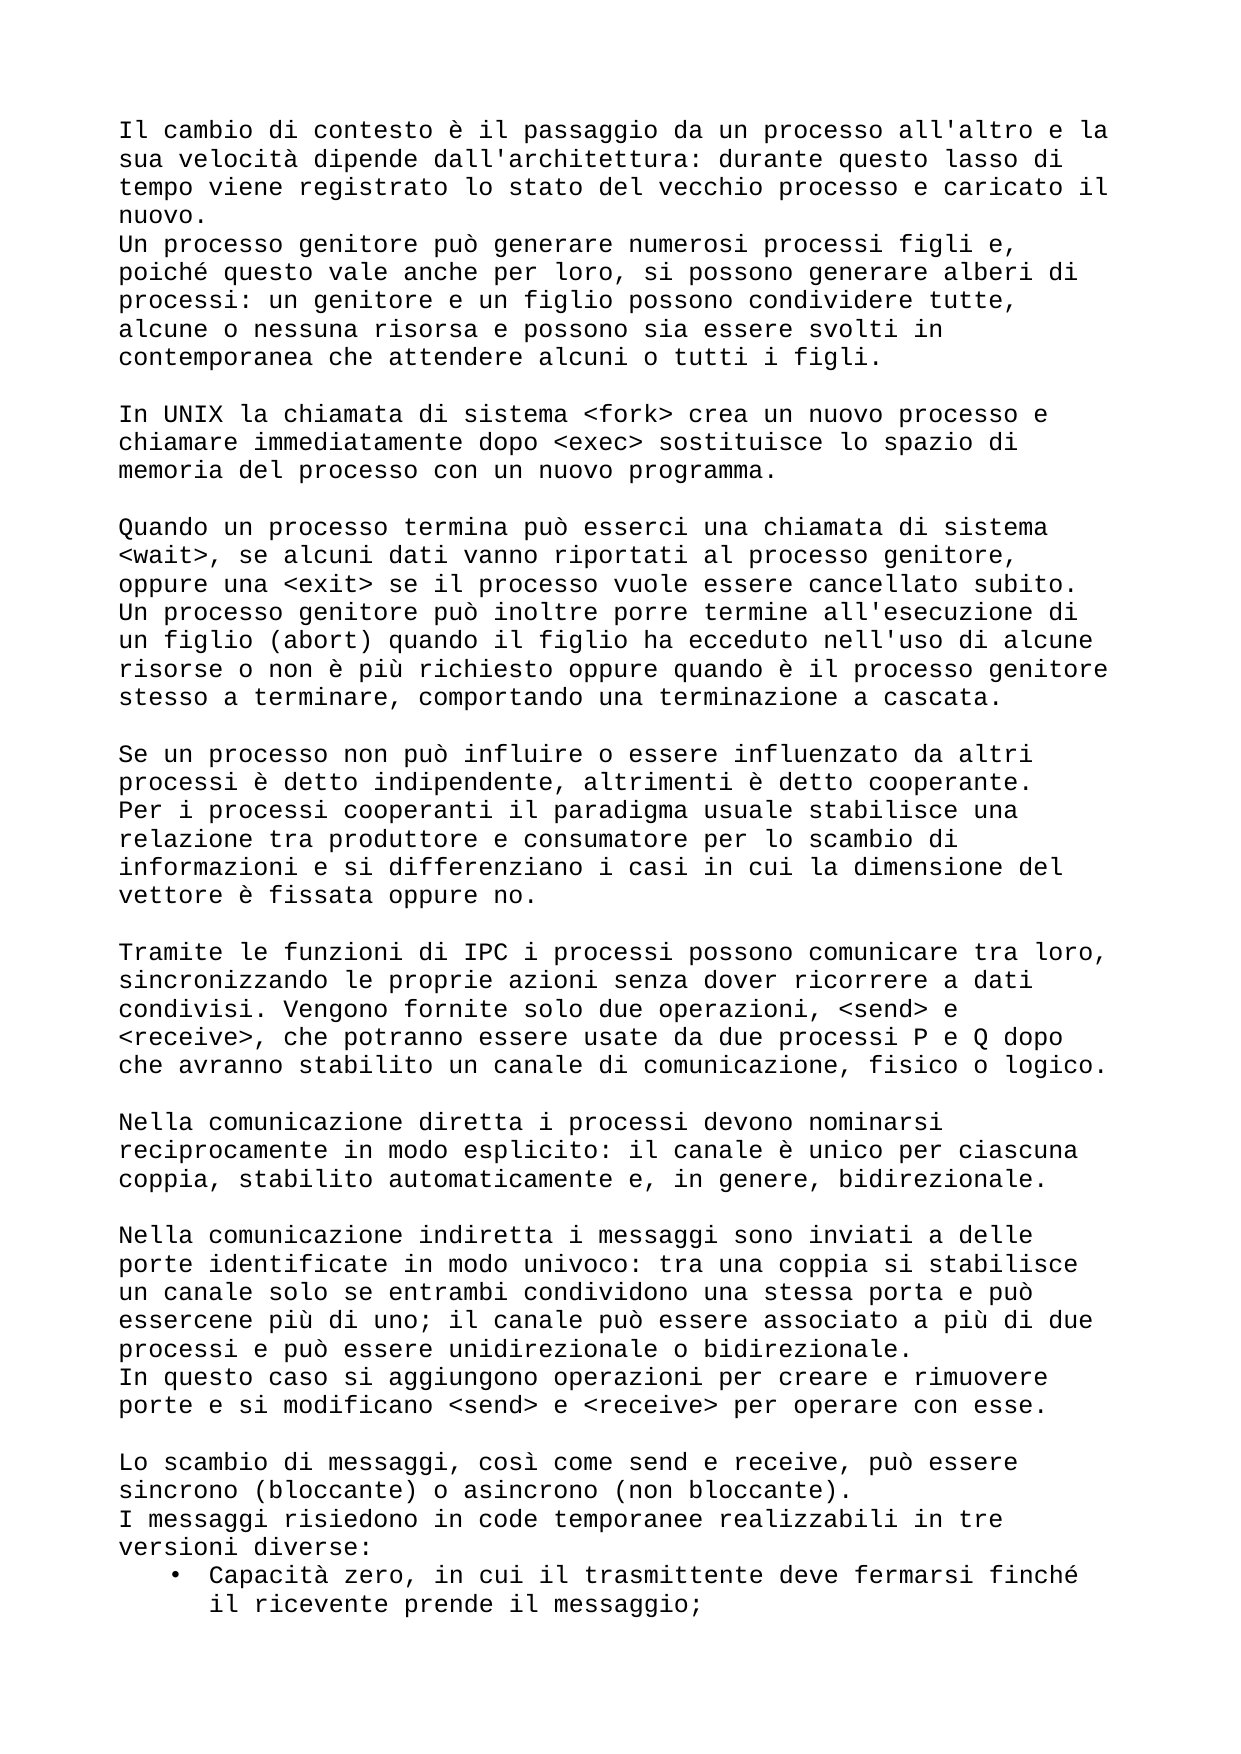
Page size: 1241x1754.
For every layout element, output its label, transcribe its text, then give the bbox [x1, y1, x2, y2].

text In UNIX la chiamata di sistema <fork> crea un nuovo processo e chiamare immediatamente dopo <exec> sostituisce lo spazio di memoria del processo con un nuovo programma. [118, 401, 1122, 486]
text Nella comunicazione diretta i processi devono nominarsi reciprocamente in modo esplicito: il canale è unico per ciascuna coppia, stabilito automaticamente e, in genere, bidirezionale. [118, 1110, 1122, 1195]
list Capacità zero, in cui il trasmittente deve fermarsi finché il ricevente prende il messaggio; [171, 1563, 1122, 1620]
text Il cambio di contesto è il passaggio da un processo all'altro e la sua velocità dipende dall'architettura: durante questo lasso di tempo viene registrato lo stato del vecchio processo e caricato il nuovo. [118, 118, 1122, 231]
text Per i processi cooperanti il paradigma usuale stabilisce una relazione tra produttore e consumatore per lo scambio di informazioni e si differenziano i casi in cui la dimensione del vettore è fissata oppure no. [118, 798, 1122, 911]
text I messaggi risiedono in code temporanee realizzabili in tre versioni diverse: [118, 1506, 1122, 1563]
text Un processo genitore può inoltre porre termine all'esecuzione di un figlio (abort) quando il figlio ha ecceduto nell'uso di alcune risorse o non è più richiesto oppure quando è il processo genitore stesso a terminare, comportando una terminazione a cascata. [118, 600, 1122, 713]
text Se un processo non può influire o essere influenzato da altri processi è detto indipendente, altrimenti è detto cooperante. [118, 741, 1122, 798]
text Nella comunicazione indiretta i messaggi sono inviati a delle porte identificate in modo univoco: tra una coppia si stabilisce un canale solo se entrambi condividono una stessa porta e può essercene più di uno; il canale può essere associato a più di due processi e può essere unidirezionale o bidirezionale. [118, 1223, 1122, 1365]
text Tramite le funzioni di IPC i processi possono comunicare tra loro, sincronizzando le proprie azioni senza dover ricorrere a dati condivisi. Vengono fornite solo due operazioni, <send> e <receive>, che potranno essere usate da due processi P e Q dopo che avranno stabilito un canale di comunicazione, fisico o logico. [118, 940, 1122, 1081]
text Quando un processo termina può esserci una chiamata di sistema <wait>, se alcuni dati vanno riportati al processo genitore, oppure una <exit> se il processo vuole essere cancellato subito. [118, 515, 1122, 600]
text Lo scambio di messaggi, così come send e receive, può essere sincrono (bloccante) o asincrono (non bloccante). [118, 1450, 1122, 1506]
text In questo caso si aggiungono operazioni per creare e rimuovere porte e si modificano <send> e <receive> per operare con esse. [118, 1365, 1122, 1421]
text Un processo genitore può generare numerosi processi figli e, poiché questo vale anche per loro, si possono generare alberi di processi: un genitore e un figlio possono condividere tutte, alcune o nessuna risorsa e possono sia essere svolti in contemporanea che attendere alcuni o tutti i figli. [118, 231, 1122, 373]
